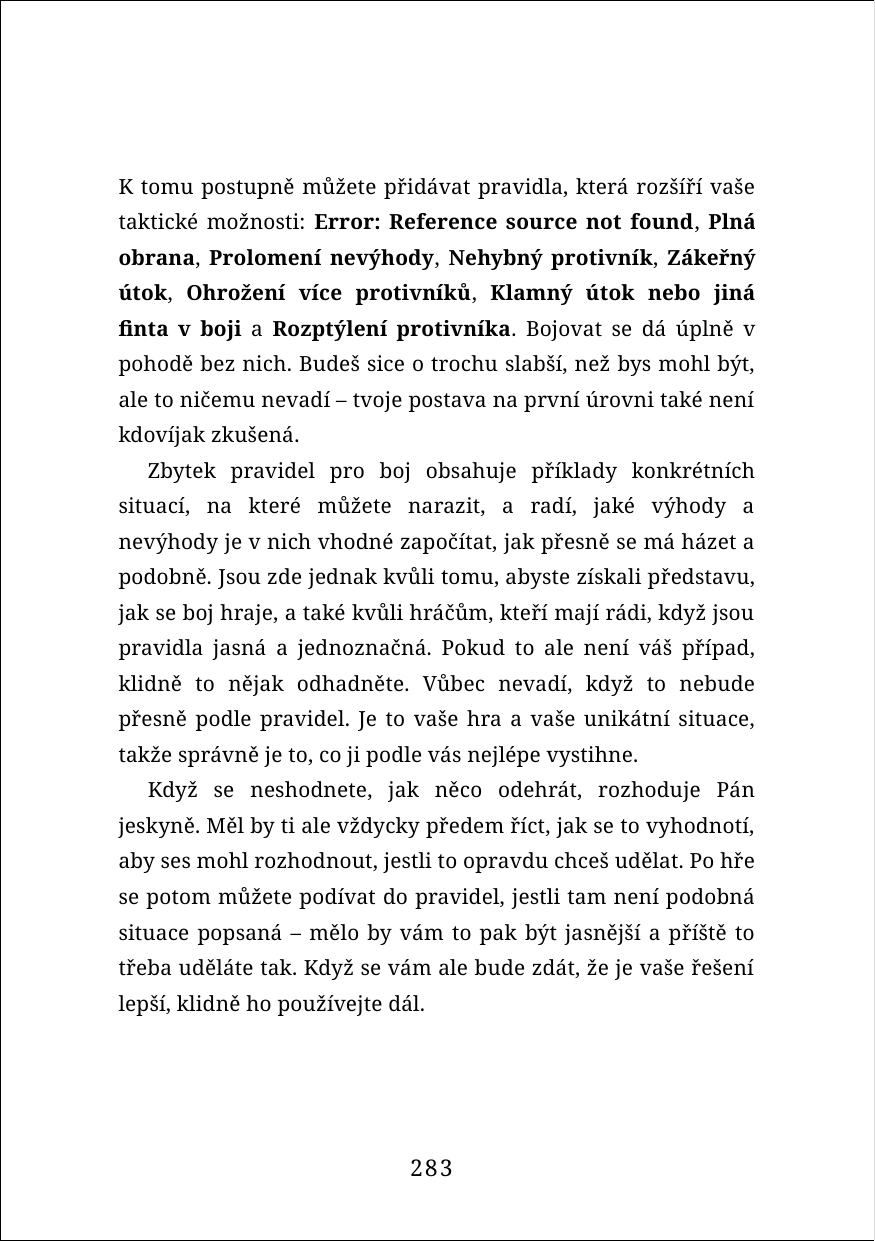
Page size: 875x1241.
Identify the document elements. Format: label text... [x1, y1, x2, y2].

text K tomu postupně můžete přidávat pravidla, která rozšíří vaše taktické možnosti: Error: Reference source not found, Plná obrana, Prolomení nevýhody, Nehybný protivník, Zákeřný útok, Ohrožení více protivníků, Klamný útok nebo jiná finta v boji a Rozptýlení protivníka. Bojovat se dá úplně v pohodě bez nich. Budeš sice o trochu slabší, než bys mohl být, ale to ničemu nevadí – tvoje postava na první úrovni také není kdovíjak zkušená. Zbytek pravidel pro boj obsahuje příklady konkrétních situací, na které můžete narazit, a radí, jaké výhody a nevýhody je v nich vhodné započítat, jak přesně se má házet a podobně. Jsou zde jednak kvůli tomu, abyste získali představu, jak se boj hraje, a také kvůli hráčům, kteří mají rádi, když jsou pravidla jasná a jednoznačná. Pokud to ale není váš případ, klidně to nějak odhadněte. Vůbec nevadí, když to nebude přesně podle pravidel. Je to vaše hra a vaše unikátní situace, takže správně je to, co ji podle vás nejlépe vystihne. Když se neshodnete, jak něco odehrát, rozhoduje Pán jeskyně. Měl by ti ale vždycky předem říct, jak se to vyhodnotí, aby ses mohl rozhodnout, jestli to opravdu chceš udělat. Po hře se potom můžete podívat do pravidel, jestli tam není podobná situace popsaná – mělo by vám to pak být jasnější a příště to třeba uděláte tak. Když se vám ale bude zdát, že je vaše řešení lepší, klidně ho používejte dál. [118, 172, 756, 1017]
